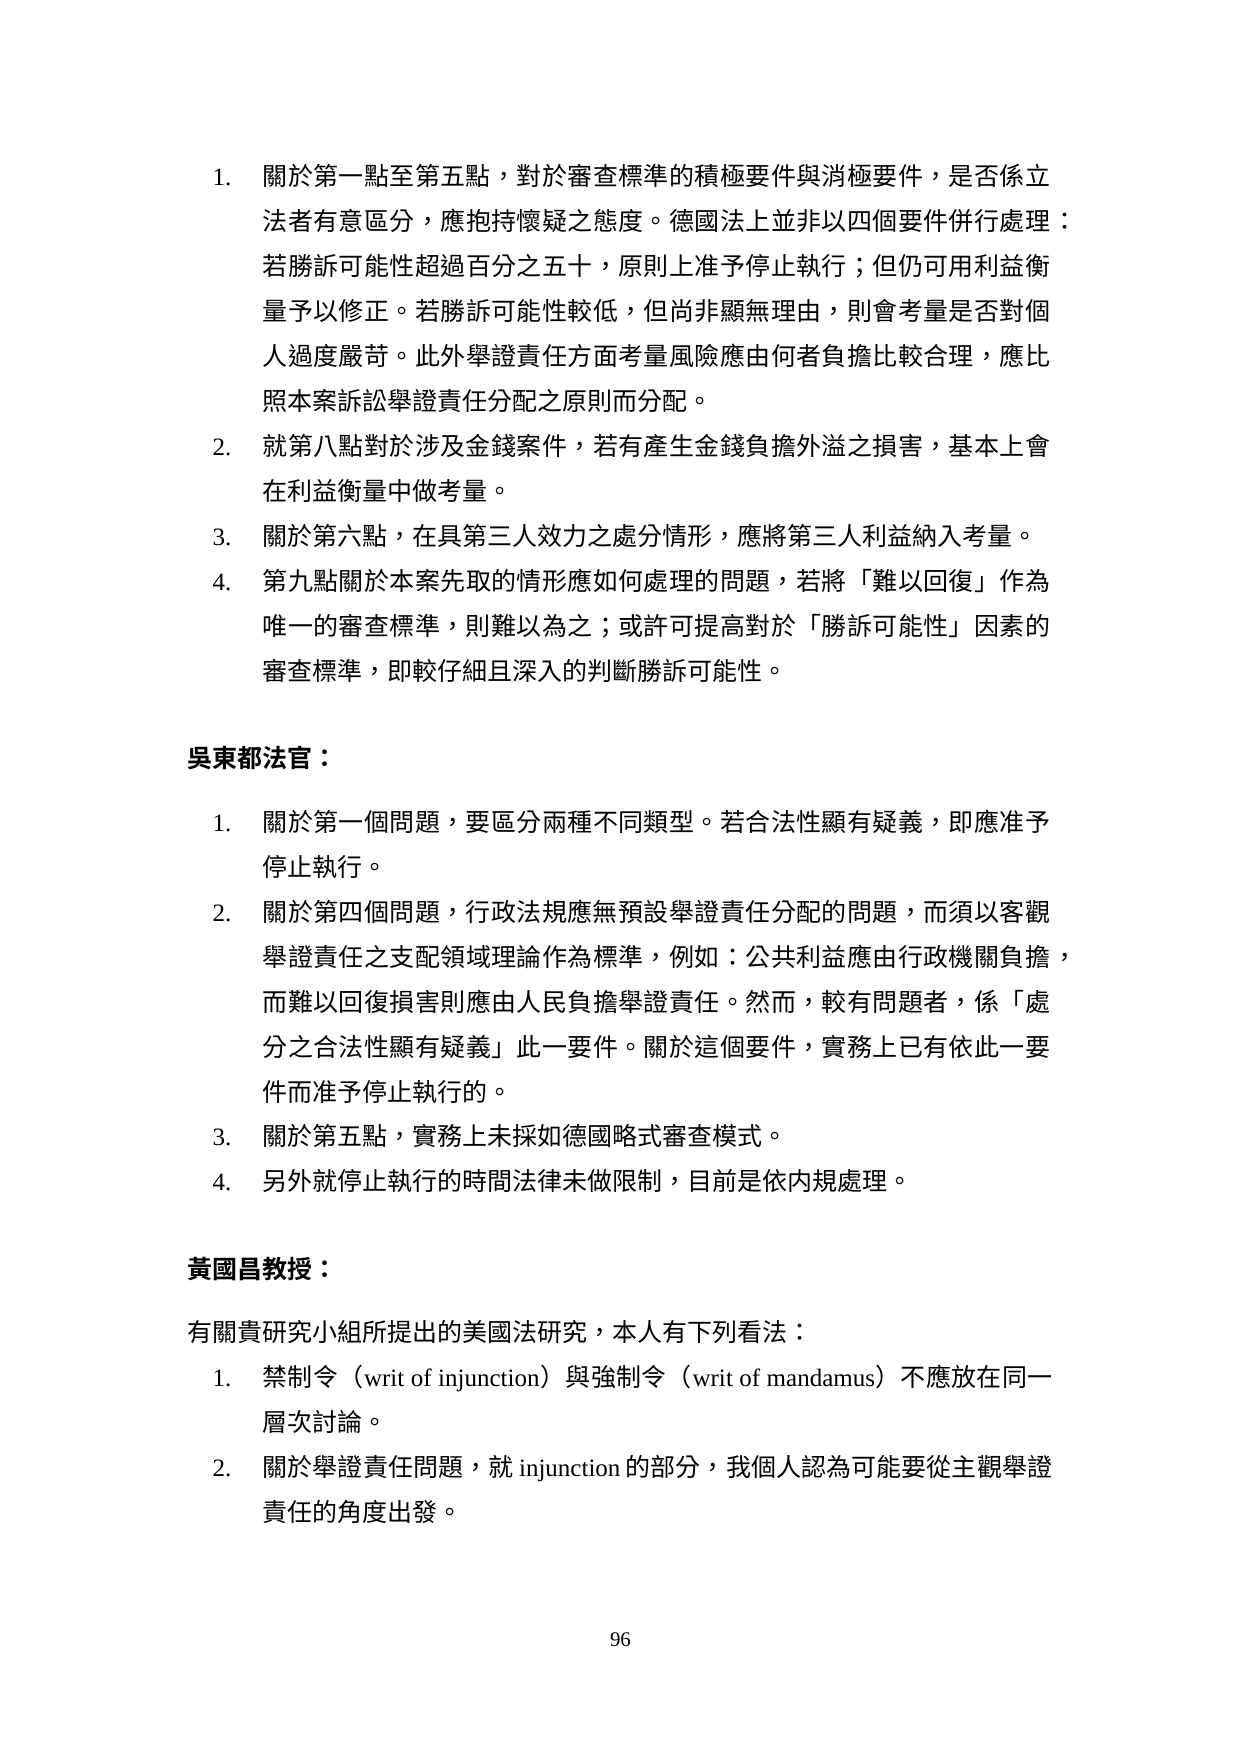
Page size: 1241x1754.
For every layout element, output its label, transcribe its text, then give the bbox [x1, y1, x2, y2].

list 關於舉證責任問題，就injunction的部分，我個人認為可能要從主觀舉證責任的角度出發。 [212, 1440, 1053, 1523]
list 第九點關於本案先取的情形應如何處理的問題，若將「難以回復」作為唯一的審查標準，則難以為之；或許可提高對於「勝訴可能性」因素的審查標準，即較仔細且深入的判斷勝訴可能性。 [212, 554, 1053, 682]
text 吳東都法官： [187, 732, 1053, 769]
text 黃國昌教授： [187, 1242, 1053, 1280]
list 關於第一點至第五點，對於審查標準的積極要件與消極要件，是否係立法者有意區分，應抱持懷疑之態度。德國法上並非以四個要件併行處理：若勝訴可能性超過百分之五十，原則上准予停止執行；但仍可用利益衡量予以修正。若勝訴可能性較低，但尚非顯無理由，則會考量是否對個人過度嚴苛。此外舉證責任方面考量風險應由何者負擔比較合理，應比照本案訴訟舉證責任分配之原則而分配。 [212, 150, 1053, 412]
text 有關貴研究小組所提出的美國法研究，本人有下列看法： [187, 1306, 1053, 1343]
list 關於第五點，實務上未採如德國略式審查模式。 [212, 1110, 1053, 1147]
list 另外就停止執行的時間法律未做限制，目前是依内規處理。 [212, 1154, 1053, 1192]
list 關於第四個問題，行政法規應無預設舉證責任分配的問題，而須以客觀舉證責任之支配領域理論作為標準，例如：公共利益應由行政機關負擔，而難以回復損害則應由人民負擔舉證責任。然而，較有問題者，係「處分之合法性顯有疑義」此一要件。關於這個要件，實務上已有依此一要件而准予停止執行的。 [212, 885, 1053, 1103]
list 就第八點對於涉及金錢案件，若有產生金錢負擔外溢之損害，基本上會在利益衡量中做考量。 [212, 420, 1053, 502]
list 關於第六點，在具第三人效力之處分情形，應將第三人利益納入考量。 [212, 509, 1053, 547]
list 禁制令（writ of injunction）與強制令（writ of mandamus）不應放在同一層次討論。 [212, 1351, 1053, 1433]
list 關於第一個問題，要區分兩種不同類型。若合法性顯有疑義，即應准予停止執行。 [212, 795, 1053, 878]
